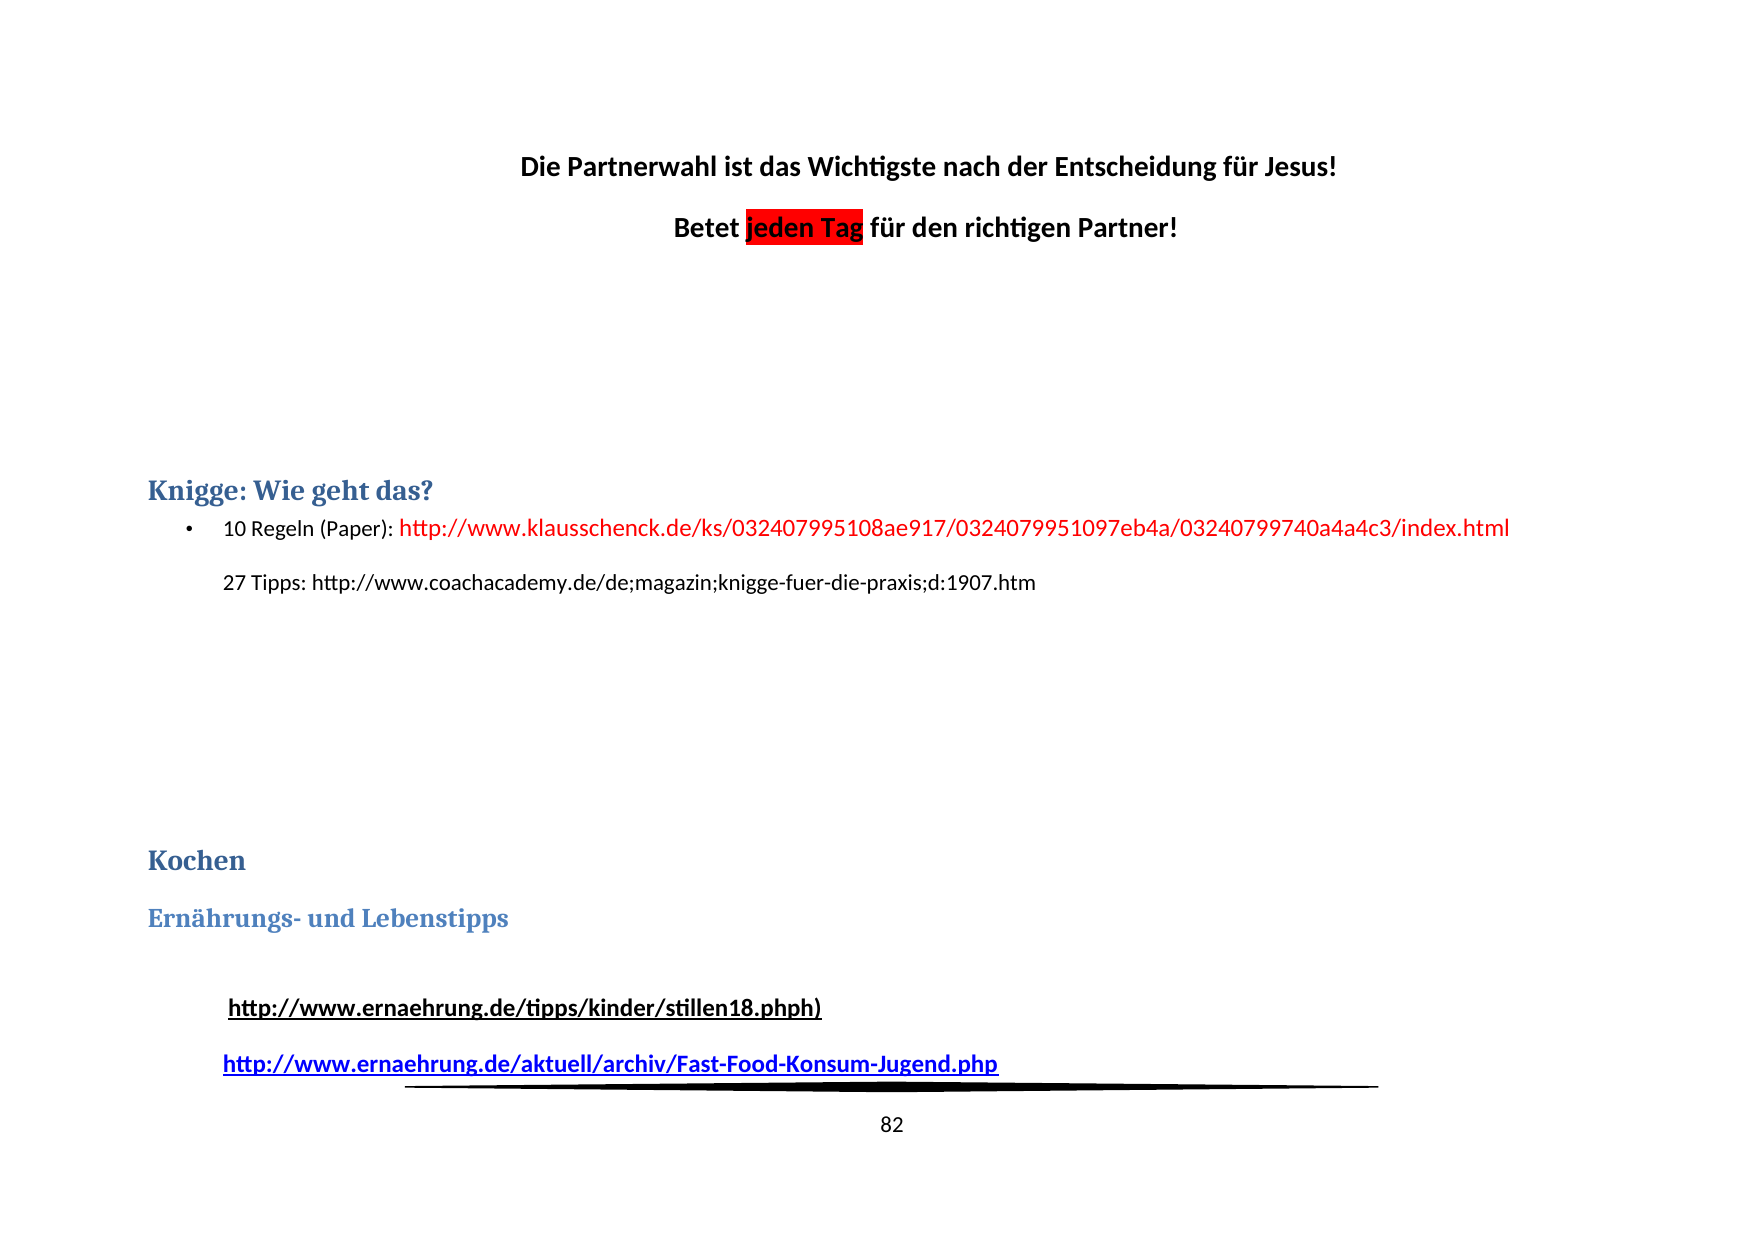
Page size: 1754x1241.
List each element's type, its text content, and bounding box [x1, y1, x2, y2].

subtitle Knigge: Wie geht das? [148, 474, 1636, 507]
text http://www.ernaehrung.de/tipps/kinder/stillen18.phph) [223, 992, 1636, 1023]
text Betet jeden Tag für den richtigen Partner! [223, 209, 1636, 245]
text Die Partnerwahl ist das Wichtigste nach der Entscheidung für Jesus! [223, 148, 1636, 183]
list 10 Regeln (Paper): http://www.klausschenck.de/ks/032407995108ae917/0324079951097eb4a/03240799740a4a4c3/index.html [185, 512, 1636, 543]
subtitle Ernährungs- und Lebenstipps [148, 903, 1636, 934]
text http://www.ernaehrung.de/aktuell/archiv/Fast-Food-Konsum-Jugend.php [223, 1048, 1636, 1078]
subtitle Kochen [148, 844, 1636, 878]
text 27 Tipps: http://www.coachacademy.de/de;magazin;knigge-fuer-die-praxis;d:1907.htm [223, 568, 1636, 596]
